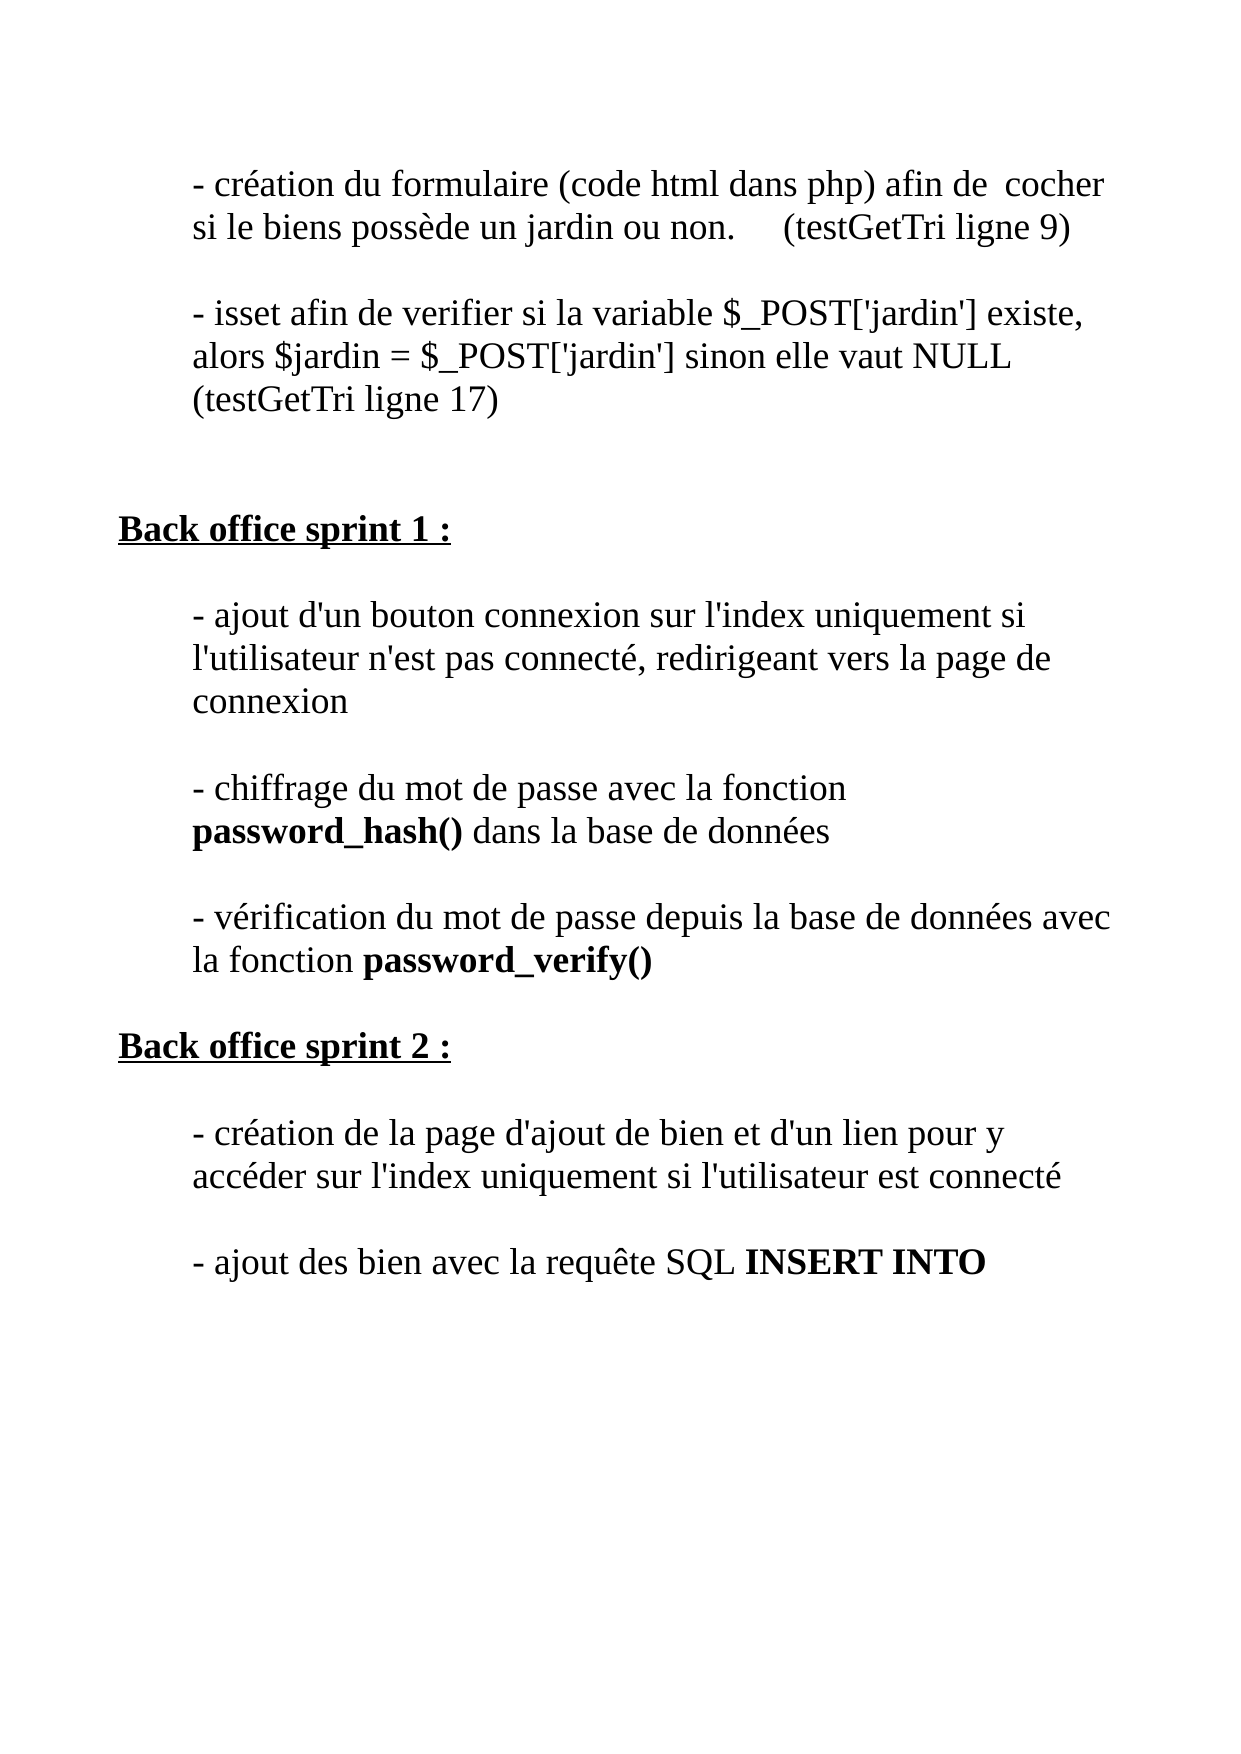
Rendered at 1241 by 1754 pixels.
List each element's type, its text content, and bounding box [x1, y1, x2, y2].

text - ajout des bien avec la requête SQL INSERT INTO [118, 1239, 1122, 1282]
text - création de la page d'ajout de bien et d'un lien pour y accéder sur l'index uniquement si l'utilisateur est connecté [118, 1110, 1122, 1196]
text Back office sprint 2 : [118, 1024, 1122, 1067]
text - vérification du mot de passe depuis la base de données avec la fonction password_verify() [118, 894, 1122, 981]
text - isset afin de verifier si la variable $_POST['jardin'] existe, alors $jardin = $_POST['jardin'] sinon elle vaut NULL (testGetTri ligne 17) [118, 291, 1122, 420]
text - création du formulaire (code html dans php) afin de cocher si le biens possède un jardin ou non. (testGetTri ligne 9) [118, 161, 1122, 247]
text - chiffrage du mot de passe avec la fonction password_hash() dans la base de données [118, 765, 1122, 851]
text - ajout d'un bouton connexion sur l'index uniquement si l'utilisateur n'est pas connecté, redirigeant vers la page de connexion [118, 592, 1122, 722]
text Back office sprint 1 : [118, 506, 1122, 549]
